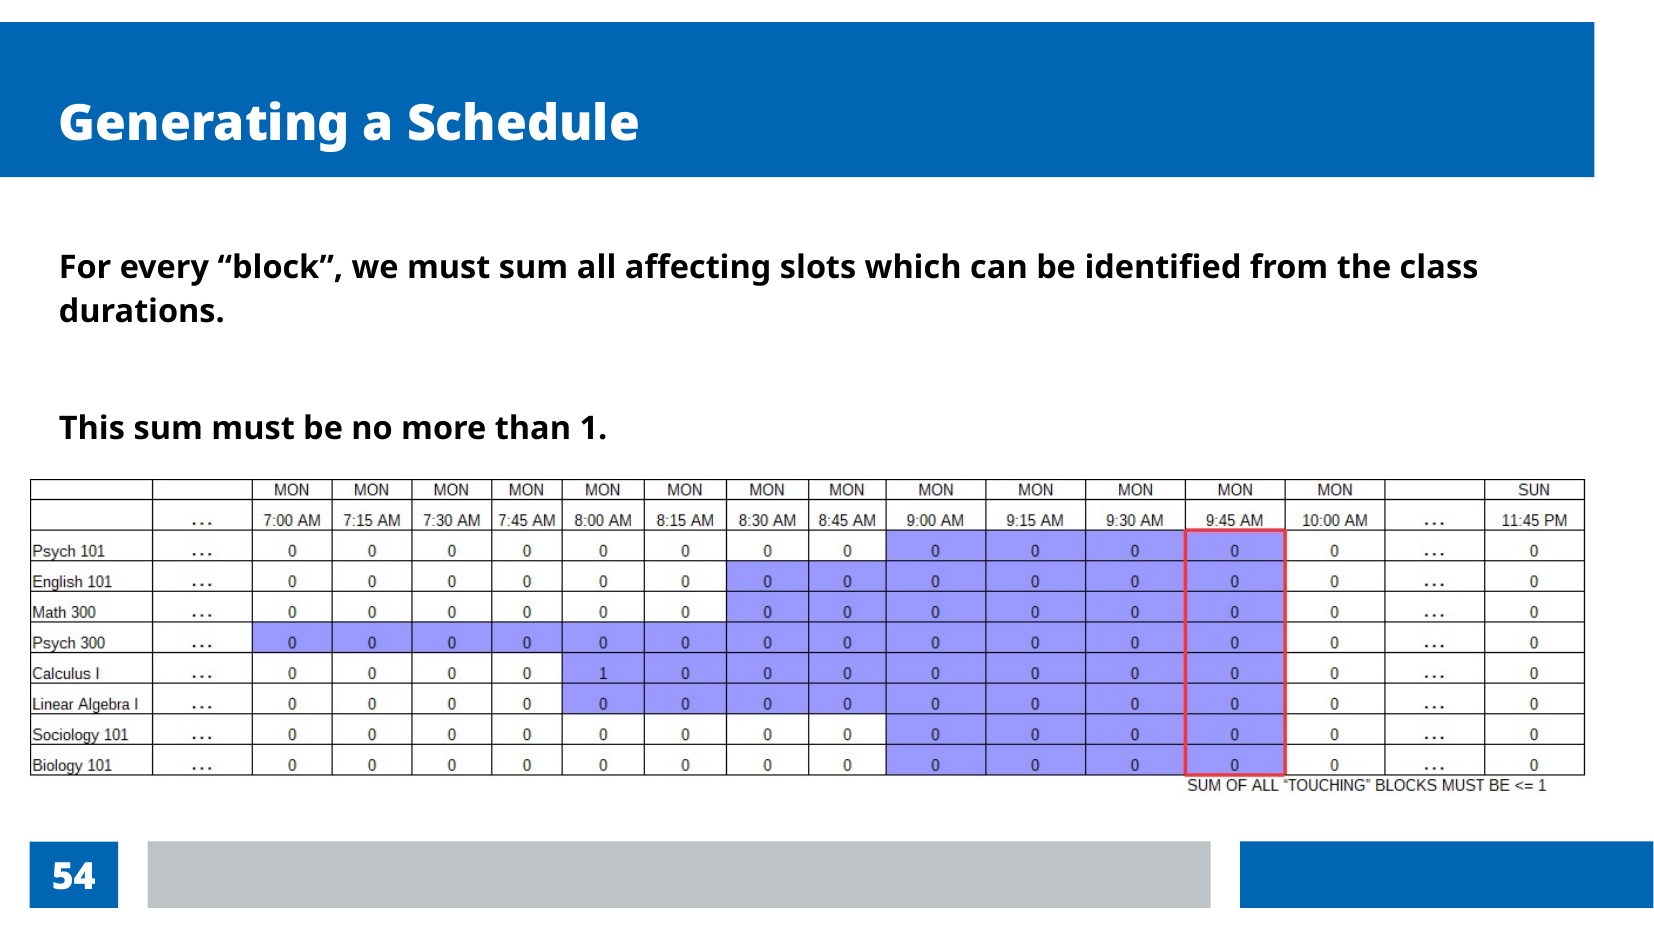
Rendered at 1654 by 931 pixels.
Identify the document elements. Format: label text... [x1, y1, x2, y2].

picture [30, 479, 1591, 798]
title Generating a Schedule [59, 44, 1595, 156]
list For every “block”, we must sum all affecting slots which can be identified from the class durations. This sum must be no more than 1. [59, 243, 1565, 451]
